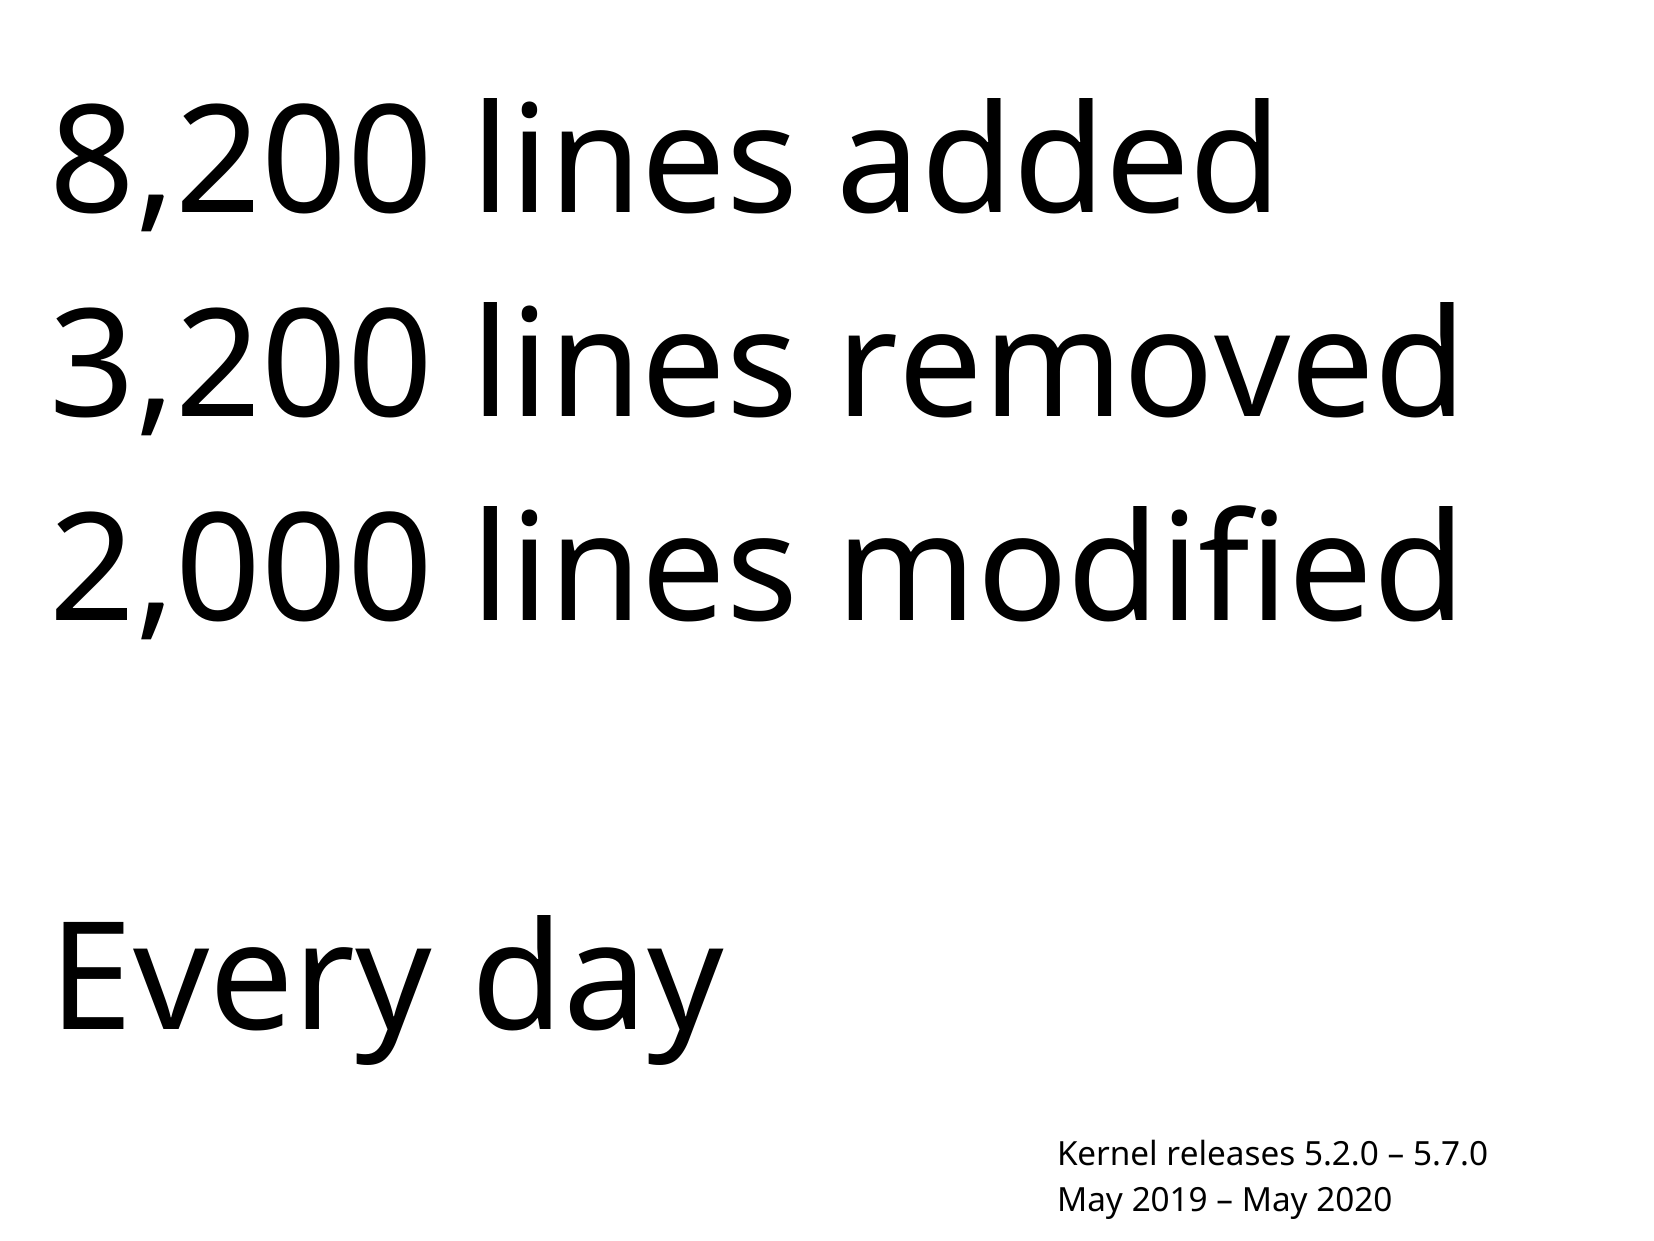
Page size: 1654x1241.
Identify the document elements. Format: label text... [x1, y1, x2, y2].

text_box 8,200 lines added 3,200 lines removed 2,000 lines modified Every day [34, 44, 1629, 960]
text_box Kernel releases 5.2.0 – 5.7.0 May 2019 – May 2020 [1042, 1122, 1569, 1218]
